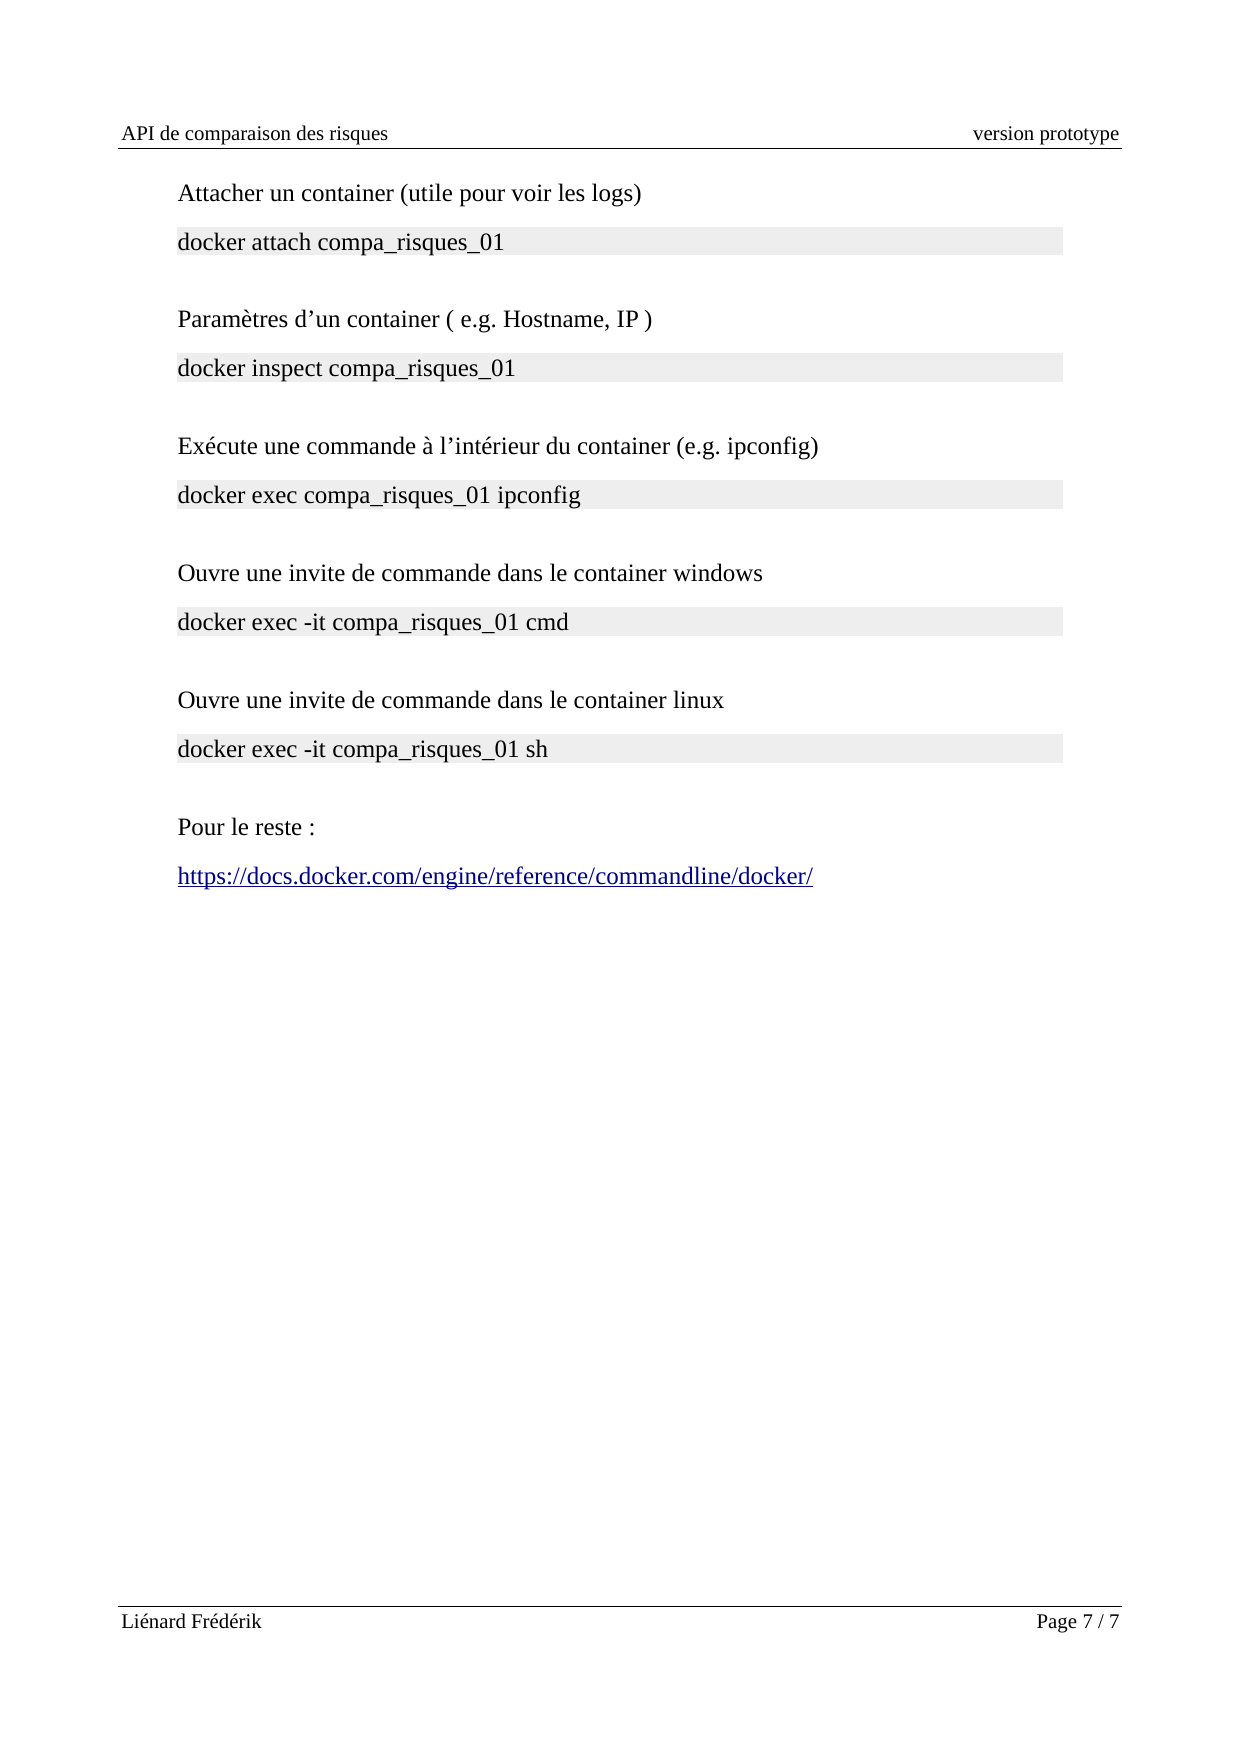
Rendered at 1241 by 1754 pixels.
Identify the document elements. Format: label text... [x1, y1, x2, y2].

text Exécute une commande à l’intérieur du container (e.g. ipconfig) [177, 431, 1122, 460]
text docker attach compa_risques_01 [177, 227, 1063, 255]
text docker exec -it compa_risques_01 sh [177, 734, 1063, 763]
text https://docs.docker.com/engine/reference/commandline/docker/ [177, 861, 1122, 890]
text Ouvre une invite de commande dans le container windows [177, 558, 1122, 587]
text docker exec -it compa_risques_01 cmd [177, 607, 1063, 636]
text Pour le reste : [177, 812, 1122, 841]
text docker inspect compa_risques_01 [177, 353, 1063, 382]
text Ouvre une invite de commande dans le container linux [177, 685, 1122, 714]
text Attacher un container (utile pour voir les logs) [177, 178, 1122, 206]
text Paramètres d’un container ( e.g. Hostname, IP ) [177, 304, 1122, 333]
text docker exec compa_risques_01 ipconfig [177, 480, 1063, 509]
